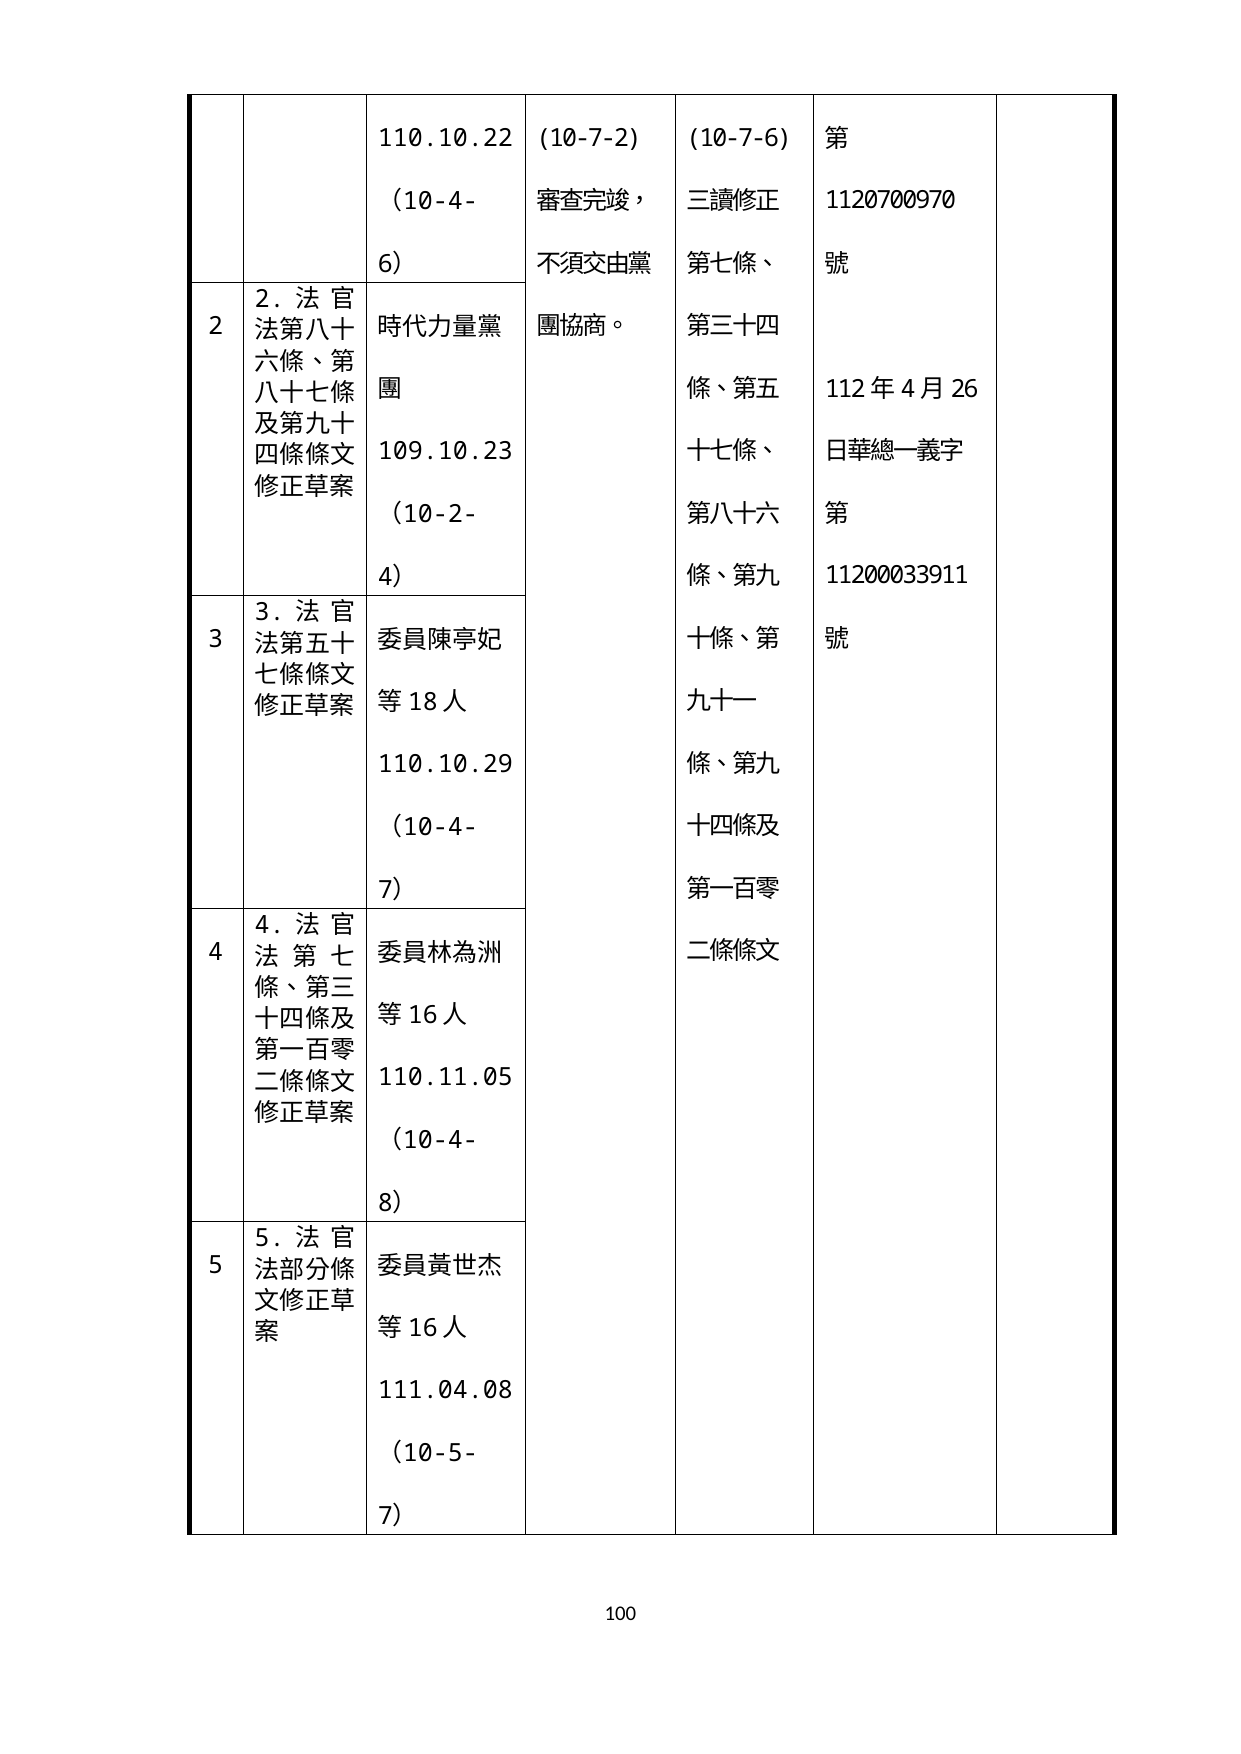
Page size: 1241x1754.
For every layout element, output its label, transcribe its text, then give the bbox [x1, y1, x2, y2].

table_cell 2.法官法第八十六條、第八十七條及第九十四條條文修正草案 [244, 283, 366, 595]
table_cell 時代力量黨團 109.10.23 （10-2-4） [367, 283, 525, 595]
table_cell 3.法官法第五十七條條文修正草案 [244, 596, 366, 908]
table_cell 第1120700970號 112年4月26日華總一義字第11200033911號 [814, 95, 996, 1534]
table_cell [244, 95, 366, 282]
table_cell (10-7-2)審查完竣，不須交由黨團協商。 [526, 95, 675, 1534]
table_cell 110.10.22 （10-4-6） [367, 95, 525, 282]
table_cell 4 [192, 909, 243, 1221]
table_cell 5 [192, 1222, 243, 1534]
table_cell [192, 95, 243, 282]
table_cell 委員林為洲等16人 110.11.05 （10-4-8） [367, 909, 525, 1221]
table_cell 委員陳亭妃等18人 110.10.29 （10-4-7） [367, 596, 525, 908]
table_cell (10-7-6) 三讀修正第七條、第三十四條、第五十七條、第八十六條、第九十條、第九十一條、第九十四條及第一百零二條條文 [676, 95, 813, 1534]
table_cell 5.法官法部分條文修正草案 [244, 1222, 366, 1534]
table_cell 4.法官法第七條、第三十四條及第一百零二條條文修正草案 [244, 909, 366, 1221]
table_cell 2 [192, 283, 243, 595]
table_cell 委員黃世杰等16人 111.04.08 （10-5-7） [367, 1222, 525, 1534]
table_cell 3 [192, 596, 243, 908]
table_cell [997, 95, 1112, 1534]
